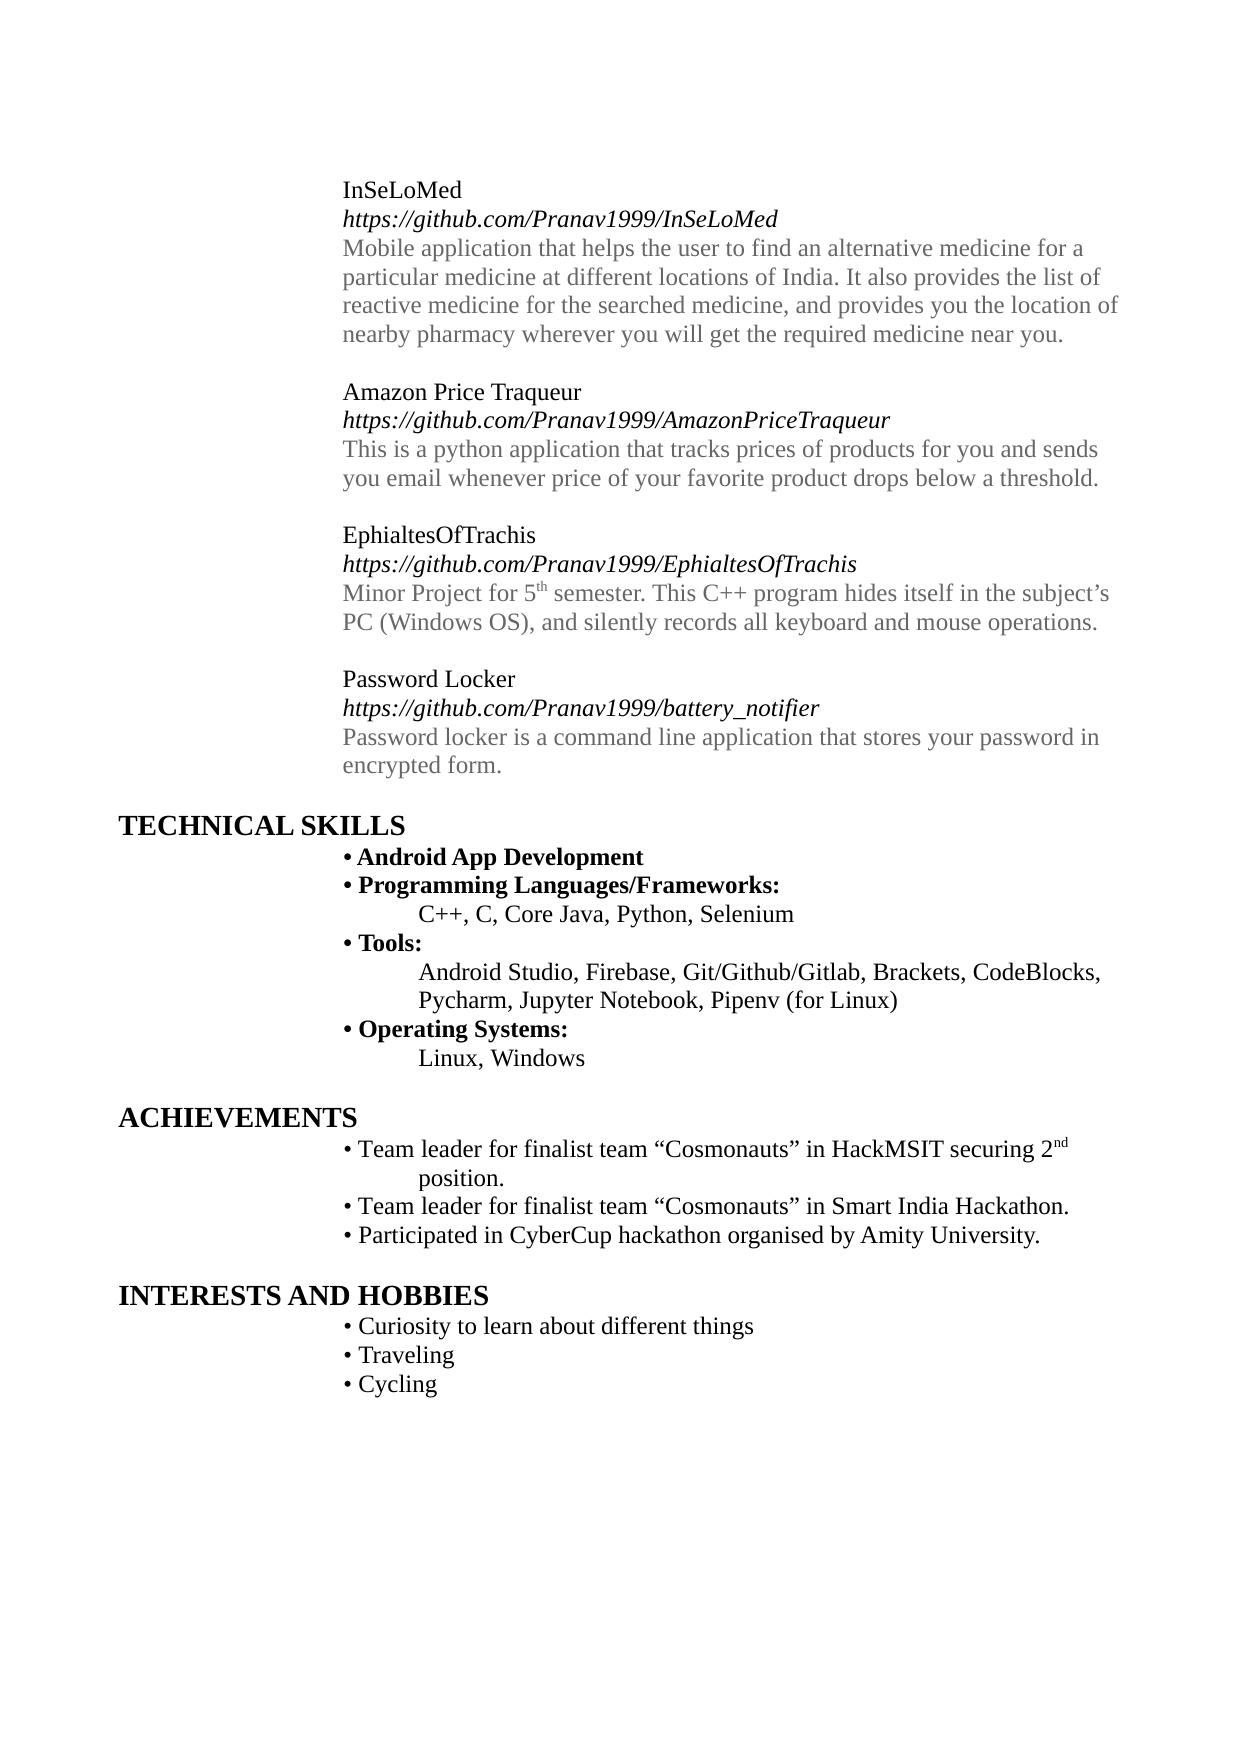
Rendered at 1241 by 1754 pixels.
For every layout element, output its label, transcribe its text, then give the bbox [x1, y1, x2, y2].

text https://github.com/Pranav1999/EphialtesOfTrachis [342, 549, 1122, 578]
text • Operating Systems: [118, 1014, 1122, 1043]
text EphialtesOfTrachis [342, 521, 1122, 549]
text Password locker is a command line application that stores your password in encrypted form. [342, 722, 1122, 779]
text • Programming Languages/Frameworks: [118, 870, 1122, 899]
text • Traveling [118, 1340, 1122, 1369]
text InSeLoMed [342, 176, 1122, 204]
text https://github.com/Pranav1999/InSeLoMed [342, 204, 1122, 233]
text • Participated in CyberCup hackathon organised by Amity University. [118, 1220, 1122, 1249]
text Linux, Windows [118, 1043, 1122, 1072]
text This is a python application that tracks prices of products for you and sends you email whenever price of your favorite product drops below a threshold. [342, 434, 1122, 492]
text TECHNICAL SKILLS [118, 808, 1122, 842]
text • Team leader for finalist team “Cosmonauts” in HackMSIT securing 2nd position. [118, 1134, 1122, 1191]
text INTERESTS AND HOBBIES [118, 1278, 1122, 1311]
text • Team leader for finalist team “Cosmonauts” in Smart India Hackathon. [118, 1191, 1122, 1220]
text Android Studio, Firebase, Git/Github/Gitlab, Brackets, CodeBlocks, Pycharm, Jupyter Notebook, Pipenv (for Linux) [118, 957, 1122, 1014]
text • Curiosity to learn about different things [118, 1311, 1122, 1340]
text Amazon Price Traqueur [342, 377, 1122, 406]
text https://github.com/Pranav1999/AmazonPriceTraqueur [342, 406, 1122, 434]
text C++, C, Core Java, Python, Selenium [118, 899, 1122, 928]
text • Android App Development [118, 842, 1122, 870]
text Password Locker [342, 664, 1122, 693]
text Mobile application that helps the user to find an alternative medicine for a particular medicine at different locations of India. It also provides the list of reactive medicine for the searched medicine, and provides you the location of nearby pharmacy wherever you will get the required medicine near you. [342, 233, 1122, 348]
text ACHIEVEMENTS [118, 1100, 1122, 1134]
text https://github.com/Pranav1999/battery_notifier [342, 693, 1122, 722]
text • Tools: [118, 928, 1122, 957]
text • Cycling [118, 1369, 1122, 1397]
text Minor Project for 5th semester. This C++ program hides itself in the subject’s PC (Windows OS), and silently records all keyboard and mouse operations. [342, 578, 1122, 636]
